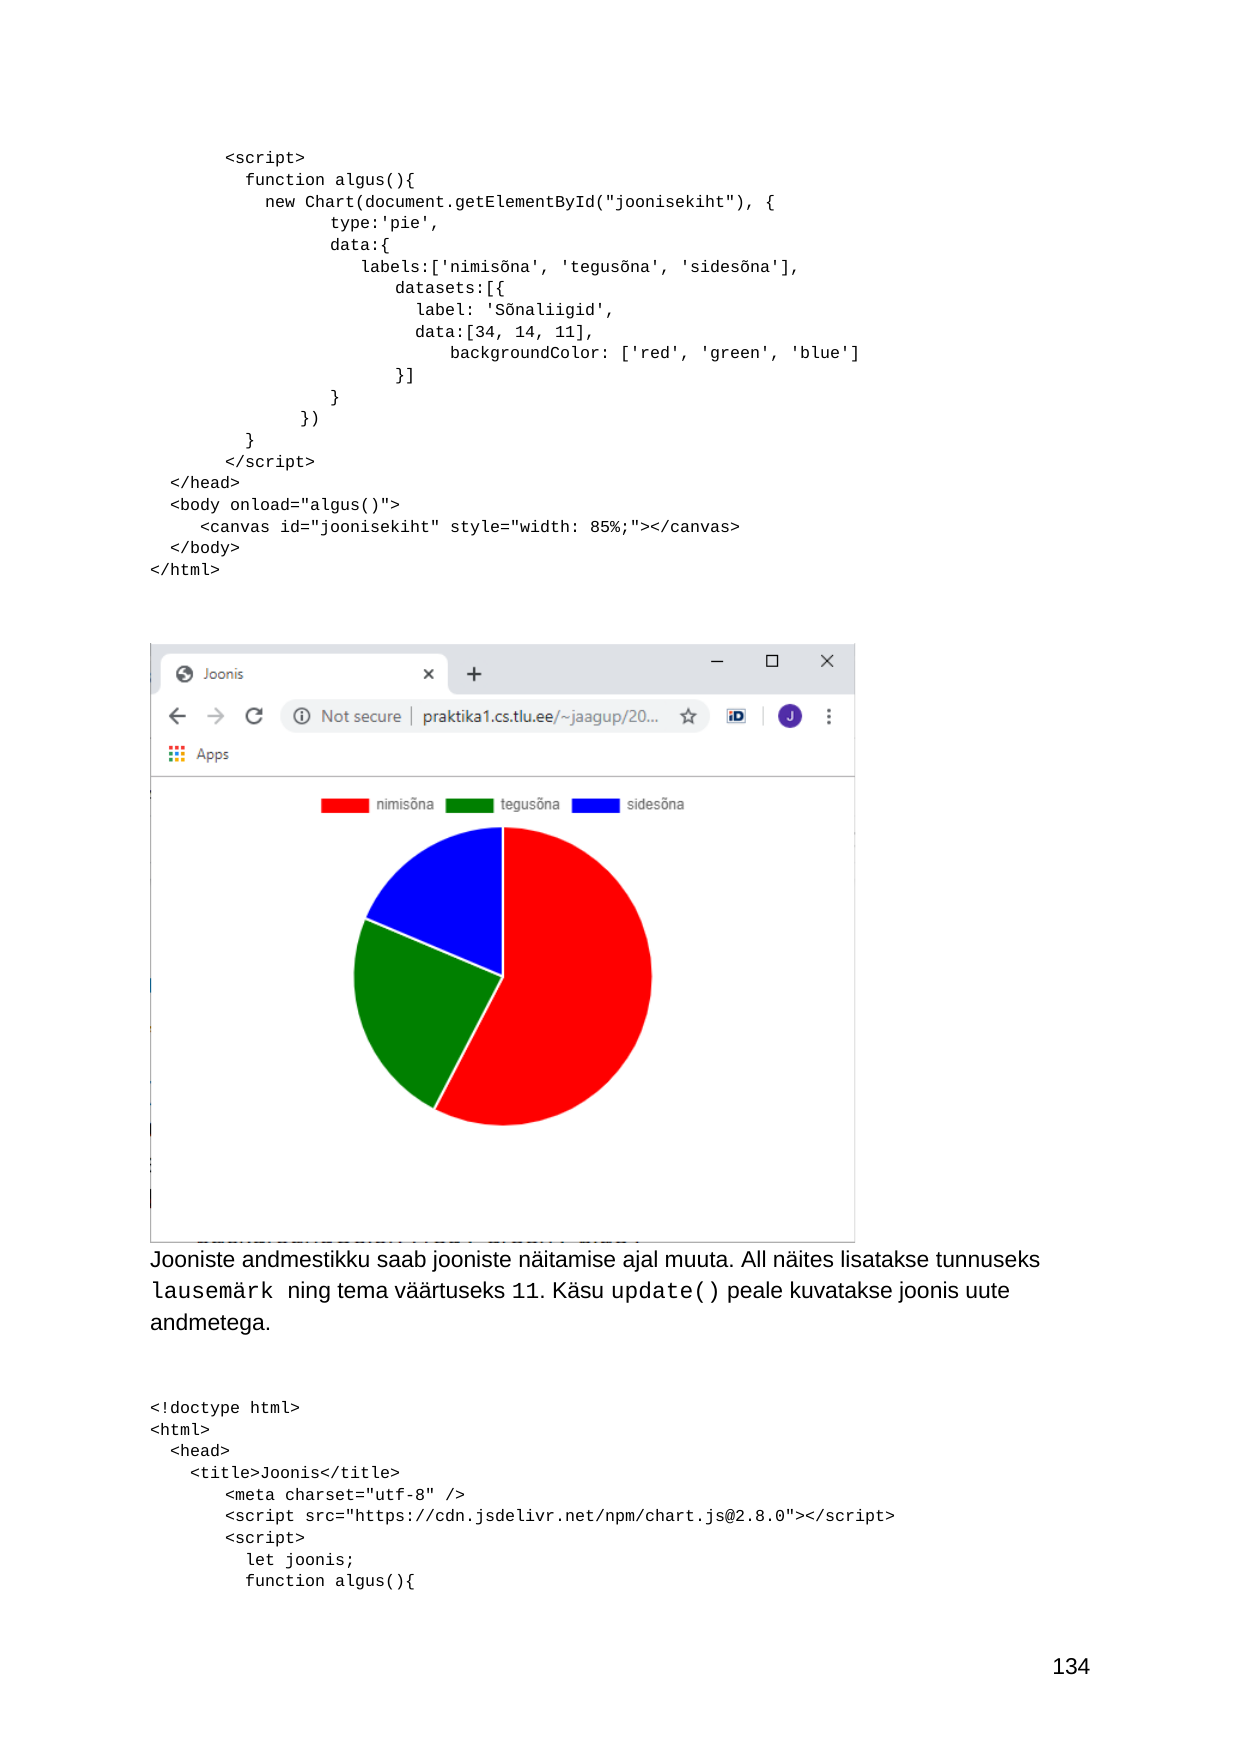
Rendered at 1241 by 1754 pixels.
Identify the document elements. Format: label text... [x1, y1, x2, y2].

text <html> [150, 1421, 1090, 1440]
text new Chart(document.getElementById("joonisekiht"), { [150, 193, 1090, 212]
picture [150, 643, 856, 1243]
text <head> [150, 1443, 1090, 1462]
text }) [150, 410, 1090, 429]
text function algus(){ [150, 1573, 1090, 1592]
text Jooniste andmestikku saab jooniste näitamise ajal muuta. All näites lisatakse tunnuseks lausemärk ning tema väärtuseks 11. Käsu update() peale kuvatakse joonis uute andmetega. [150, 1246, 1090, 1335]
text <script> [150, 150, 1090, 169]
text <body onload="algus()"> [150, 497, 1090, 516]
text backgroundColor: ['red', 'green', 'blue'] [150, 345, 1090, 364]
text function algus(){ [150, 172, 1090, 191]
text label: 'Sõnaliigid', [150, 302, 1090, 321]
text } [150, 388, 1090, 407]
text <script src="https://cdn.jsdelivr.net/npm/chart.js@2.8.0"></script> [150, 1508, 1090, 1527]
text </head> [150, 475, 1090, 494]
text </html> [150, 562, 1090, 581]
text let joonis; [150, 1551, 1090, 1570]
text <title>Joonis</title> [150, 1464, 1090, 1483]
text labels:['nimisõna', 'tegusõna', 'sidesõna'], [150, 258, 1090, 277]
text datasets:[{ [150, 280, 1090, 299]
text <script> [150, 1529, 1090, 1548]
text </body> [150, 540, 1090, 559]
text <meta charset="utf-8" /> [150, 1486, 1090, 1505]
text <canvas id="joonisekiht" style="width: 85%;"></canvas> [150, 518, 1090, 537]
text } [150, 432, 1090, 451]
text data:[34, 14, 11], [150, 323, 1090, 342]
text <!doctype html> [150, 1399, 1090, 1418]
text data:{ [150, 237, 1090, 256]
text </script> [150, 453, 1090, 472]
text }] [150, 367, 1090, 386]
text type:'pie', [150, 215, 1090, 234]
